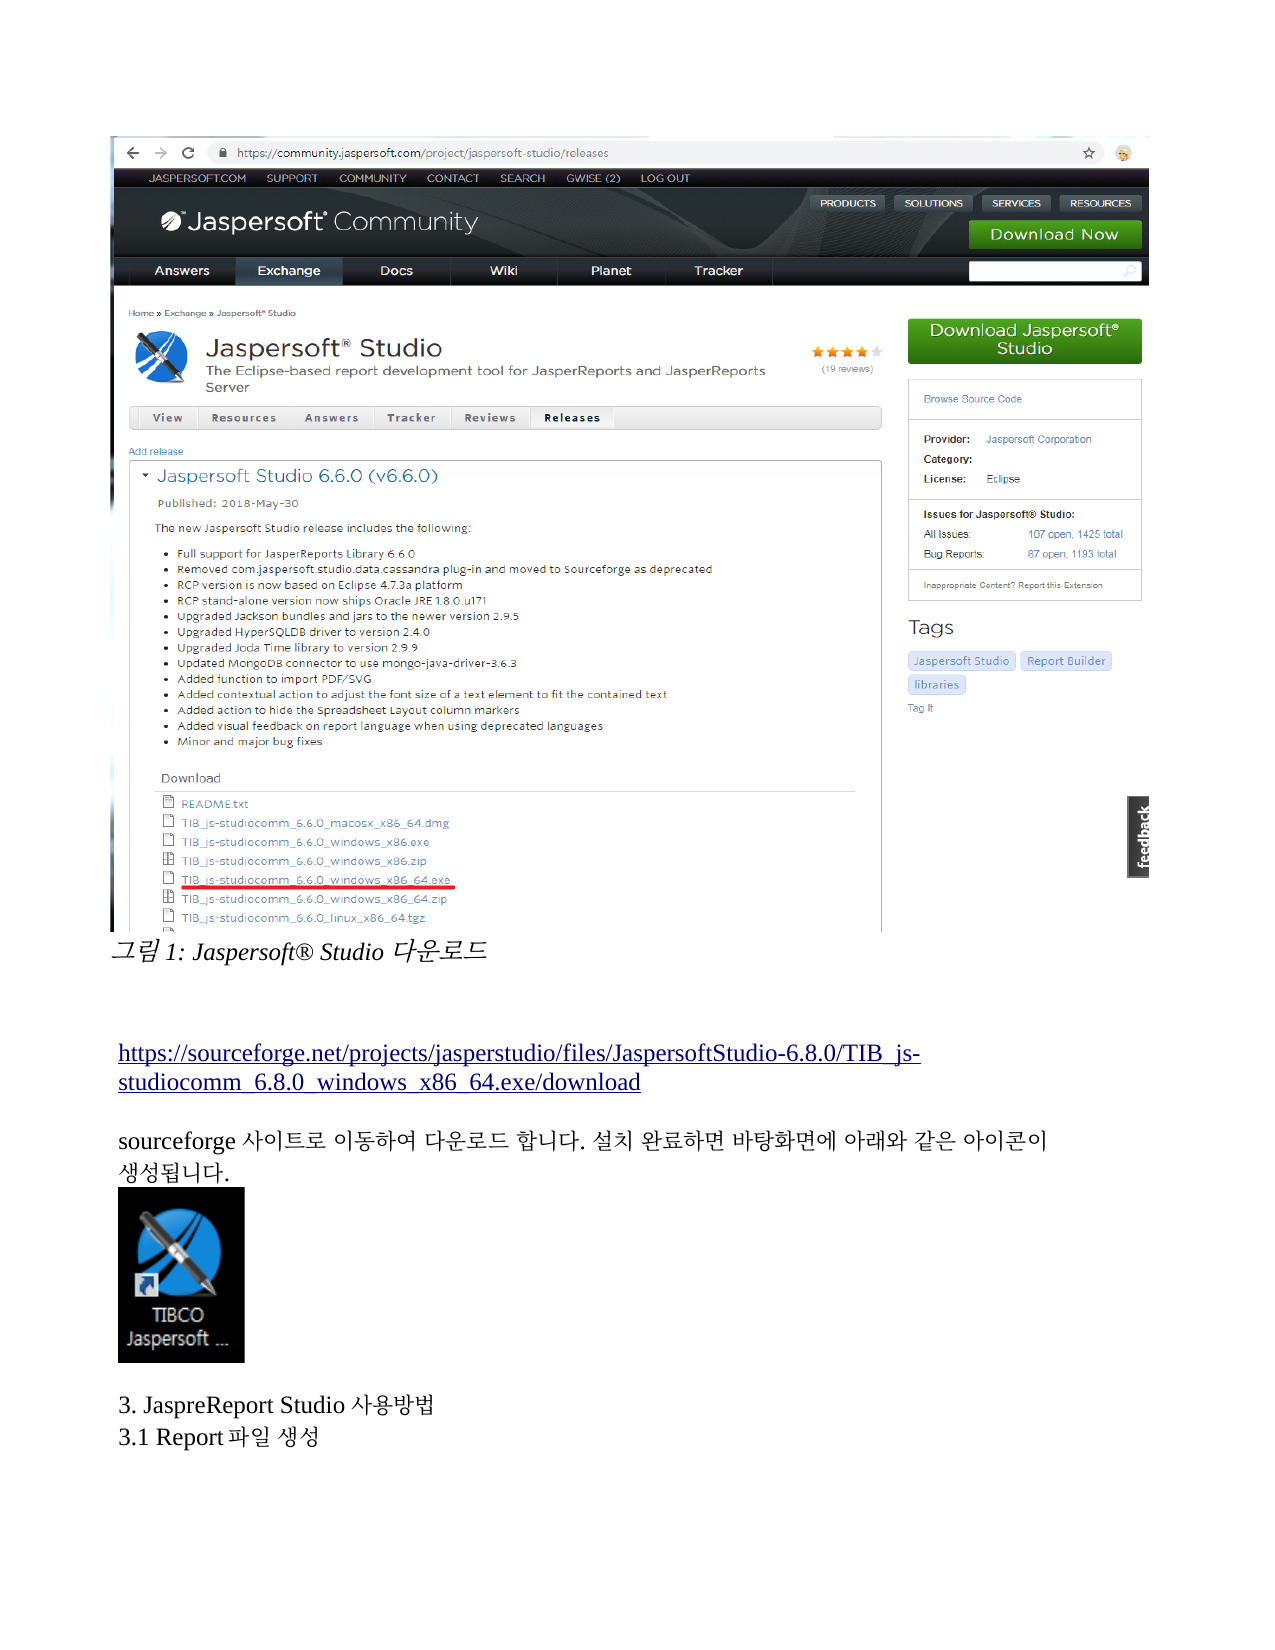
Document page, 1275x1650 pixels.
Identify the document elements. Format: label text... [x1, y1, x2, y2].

text 그림 1: Jaspersoft® Studio 다운로드 [110, 932, 1149, 968]
text 3.1 Report파일 생성 [118, 1420, 1157, 1451]
text https://sourceforge.net/projects/jasperstudio/files/JaspersoftStudio-6.8.0/TIB_js-studiocomm_6.8.0_windows_x86_64.exe/download [118, 1038, 1157, 1096]
text sourceforge 사이트로 이동하여 다운로드 합니다. 설치 완료하면 바탕화면에 아래와 같은 아이콘이 생성됩니다. [118, 1124, 1157, 1187]
text 3. JaspreReport Studio 사용방법 [118, 1388, 1157, 1420]
picture [118, 1187, 245, 1363]
picture [110, 136, 1149, 932]
